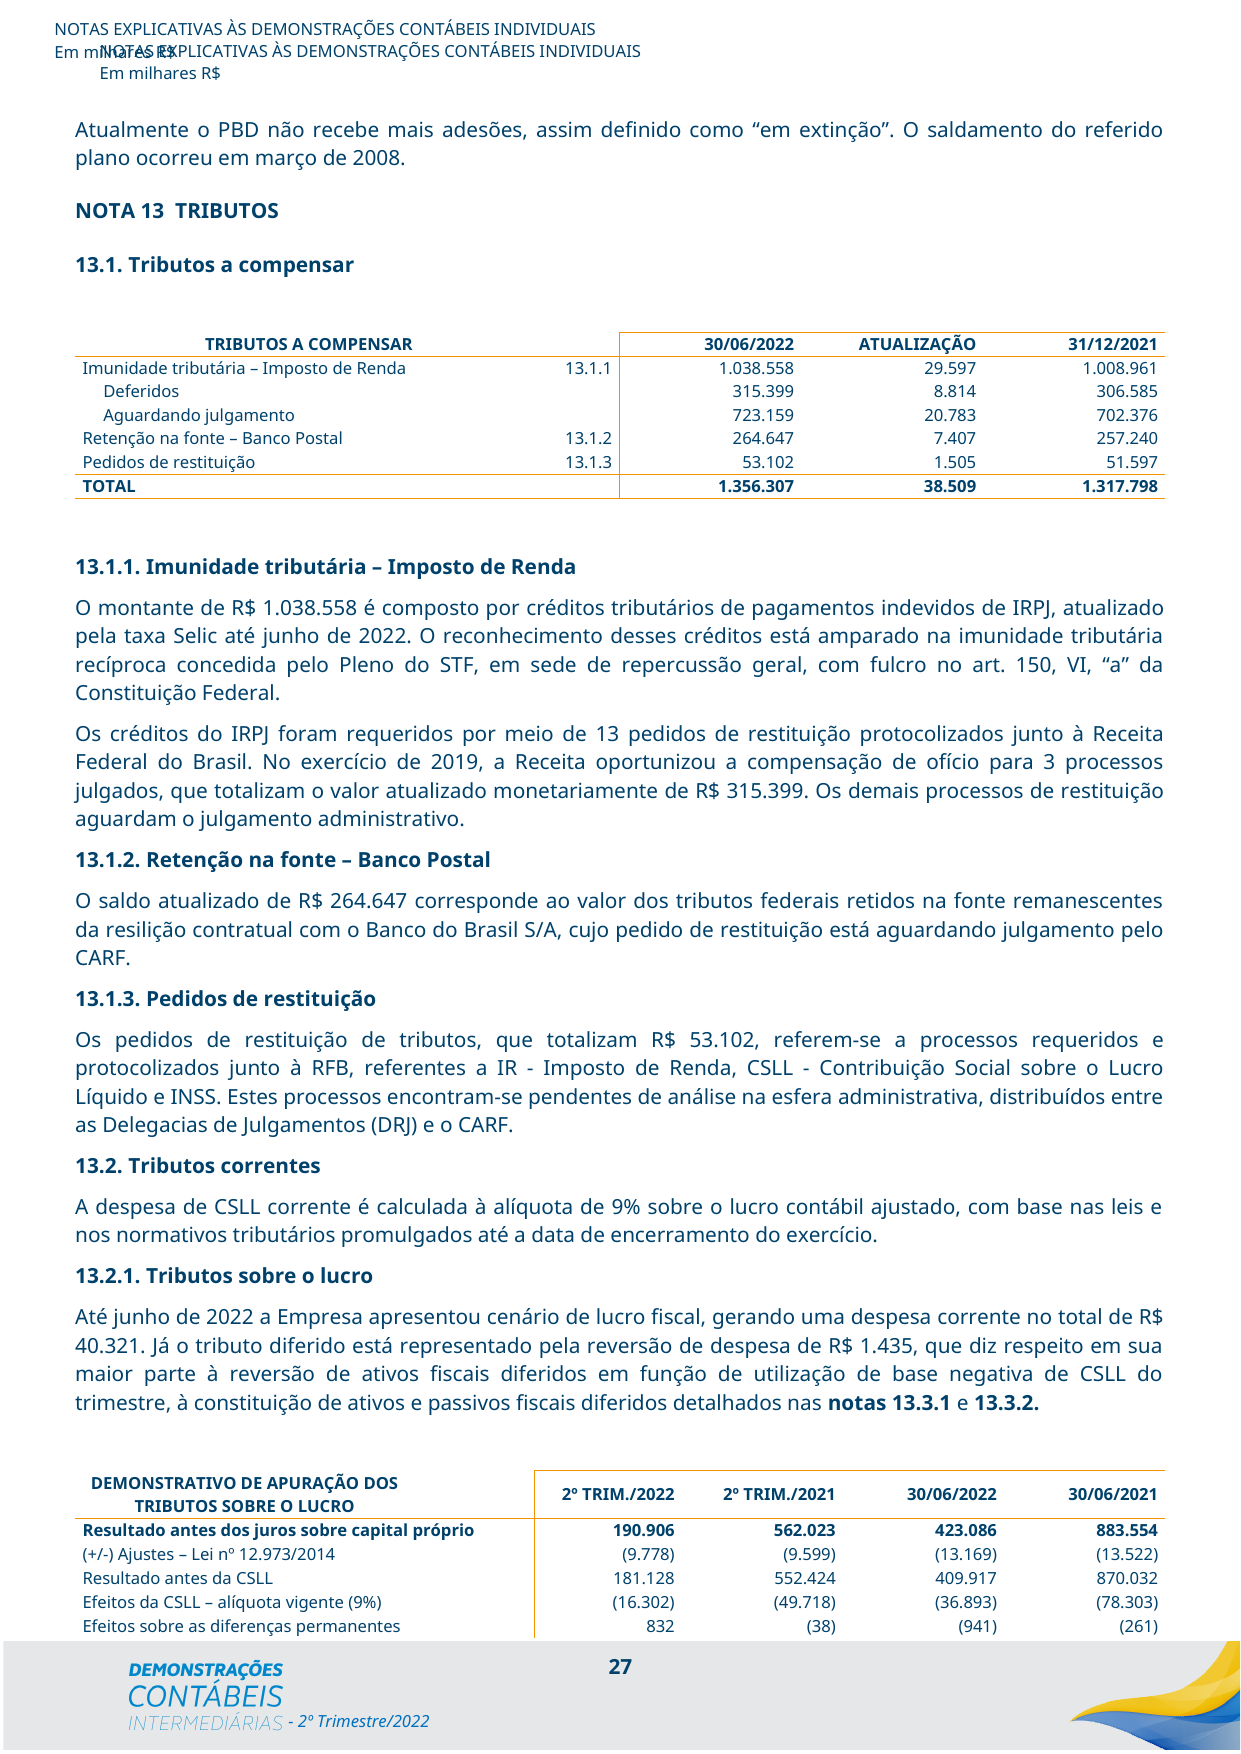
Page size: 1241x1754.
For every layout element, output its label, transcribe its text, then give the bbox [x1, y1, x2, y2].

table_cell 723.159 [620, 403, 801, 426]
table_cell [493, 1590, 534, 1614]
table_cell 1.505 [801, 450, 983, 474]
table_cell (9.778) [535, 1542, 682, 1566]
table_cell 51.597 [983, 450, 1165, 474]
table_cell 552.424 [682, 1566, 843, 1590]
table_header [414, 1470, 534, 1518]
table_cell 13.1.2 [542, 426, 619, 450]
table_cell 181.128 [535, 1566, 682, 1590]
table_cell 29.597 [801, 357, 983, 379]
table_cell 264.647 [620, 426, 801, 450]
table_cell 409.917 [843, 1566, 1004, 1590]
table_header 31/12/2021 [983, 333, 1165, 356]
text O saldo atualizado de R$ 264.647 corresponde ao valor dos tributos federais retidos na fonte remanescentes da resilição contratual com o Banco do Brasil S/A, cujo pedido de restituição está aguardando julgamento pelo CARF. [75, 886, 1165, 972]
table_cell 306.585 [983, 379, 1165, 403]
table_cell 1.317.798 [983, 475, 1165, 497]
table_cell 190.906 [535, 1519, 682, 1542]
table_cell [542, 403, 619, 426]
subtitle TRIBUTOS [75, 197, 1165, 225]
table_cell (941) [843, 1614, 1004, 1638]
table_cell Deferidos [75, 379, 542, 403]
table_cell [493, 1614, 534, 1638]
table_cell Pedidos de restituição [75, 450, 542, 474]
text A despesa de CSLL corrente é calculada à alíquota de 9% sobre o lucro contábil ajustado, com base nas leis e nos normativos tributários promulgados até a data de encerramento do exercício. [75, 1192, 1165, 1249]
table_cell 1.008.961 [983, 357, 1165, 379]
table_cell Efeitos da CSLL – alíquota vigente (9%) [75, 1590, 493, 1614]
table_header 30/06/2022 [843, 1471, 1004, 1518]
table_cell 20.783 [801, 403, 983, 426]
table_cell 7.407 [801, 426, 983, 450]
table_header [542, 332, 619, 356]
text Os créditos do IRPJ foram requeridos por meio de 13 pedidos de restituição protocolizados junto à Receita Federal do Brasil. No exercício de 2019, a Receita oportunizou a compensação de ofício para 3 processos julgados, que totalizam o valor atualizado monetariamente de R$ 315.399. Os demais processos de restituição aguardam o julgamento administrativo. [75, 719, 1165, 833]
table_cell (36.893) [843, 1590, 1004, 1614]
table_cell (13.169) [843, 1542, 1004, 1566]
list Imunidade tributária – Imposto de Renda [75, 552, 1165, 580]
list Tributos sobre o lucro [75, 1262, 1165, 1290]
text Os pedidos de restituição de tributos, que totalizam R$ 53.102, referem-se a processos requeridos e protocolizados junto à RFB, referentes a IR - Imposto de Renda, CSLL - Contribuição Social sobre o Lucro Líquido e INSS. Estes processos encontram-se pendentes de análise na esfera administrativa, distribuídos entre as Delegacias de Julgamentos (DRJ) e o CARF. [75, 1025, 1165, 1139]
table_cell 1.038.558 [620, 357, 801, 379]
table_header 2º TRIM./2022 [535, 1471, 682, 1518]
table_cell 562.023 [682, 1519, 843, 1542]
table_cell [493, 1519, 534, 1542]
text O montante de R$ 1.038.558 é composto por créditos tributários de pagamentos indevidos de IRPJ, atualizado pela taxa Selic até junho de 2022. O reconhecimento desses créditos está amparado na imunidade tributária recíproca concedida pelo Pleno do STF, em sede de repercussão geral, com fulcro no art. 150, VI, “a” da Constituição Federal. [75, 593, 1165, 707]
list Tributos a compensar [75, 250, 1165, 278]
table_cell 8.814 [801, 379, 983, 403]
table_cell TOTAL [75, 475, 542, 497]
table_cell 1.356.307 [620, 475, 801, 497]
table_cell [493, 1566, 534, 1590]
table_header 30/06/2021 [1004, 1471, 1165, 1518]
table_cell [542, 475, 619, 497]
table_cell (261) [1004, 1614, 1165, 1638]
table_cell Aguardando julgamento [75, 403, 542, 426]
table_header ATUALIZAÇÃO [801, 333, 983, 356]
table_cell (+/-) Ajustes – Lei nº 12.973/2014 [75, 1542, 493, 1566]
picture [3, 1641, 1241, 1750]
table_cell 257.240 [983, 426, 1165, 450]
table_cell Imunidade tributária – Imposto de Renda [75, 357, 542, 379]
table_header TRIBUTOS A COMPENSAR [75, 332, 542, 356]
table_cell (38) [682, 1614, 843, 1638]
list Pedidos de restituição [75, 984, 1165, 1012]
table_cell 870.032 [1004, 1566, 1165, 1590]
table_cell (13.522) [1004, 1542, 1165, 1566]
table_cell 53.102 [620, 450, 801, 474]
table_cell 702.376 [983, 403, 1165, 426]
table_cell 883.554 [1004, 1519, 1165, 1542]
table_cell 832 [535, 1614, 682, 1638]
table_cell 13.1.3 [542, 450, 619, 474]
text Até junho de 2022 a Empresa apresentou cenário de lucro fiscal, gerando uma despesa corrente no total de R$ 40.321. Já o tributo diferido está representado pela reversão de despesa de R$ 1.435, que diz respeito em sua maior parte à reversão de ativos fiscais diferidos em função de utilização de base negativa de CSLL do trimestre, à constituição de ativos e passivos fiscais diferidos detalhados nas notas 13.3.1 e 13.3.2. [75, 1302, 1165, 1416]
table_cell [542, 379, 619, 403]
table_cell (9.599) [682, 1542, 843, 1566]
list Tributos correntes [75, 1151, 1165, 1180]
table_cell Resultado antes dos juros sobre capital próprio [75, 1519, 493, 1542]
table_cell (78.303) [1004, 1590, 1165, 1614]
list Retenção na fonte – Banco Postal [75, 845, 1165, 874]
table_header 2º TRIM./2021 [682, 1471, 843, 1518]
text Atualmente o PBD não recebe mais adesões, assim definido como “em extinção”. O saldamento do referido plano ocorreu em março de 2008. [75, 115, 1165, 172]
table_cell (16.302) [535, 1590, 682, 1614]
table_cell [493, 1542, 534, 1566]
table_cell 13.1.1 [542, 357, 619, 379]
table_cell Retenção na fonte – Banco Postal [75, 426, 542, 450]
table_cell 38.509 [801, 475, 983, 497]
table_header 30/06/2022 [620, 333, 801, 356]
table_cell Efeitos sobre as diferenças permanentes [75, 1614, 493, 1638]
table_cell 315.399 [620, 379, 801, 403]
table_cell Resultado antes da CSLL [75, 1566, 493, 1590]
table_cell (49.718) [682, 1590, 843, 1614]
table_header DEMONSTRATIVO DE APURAÇÃO DOS TRIBUTOS SOBRE O LUCRO [75, 1470, 414, 1518]
table_cell 423.086 [843, 1519, 1004, 1542]
